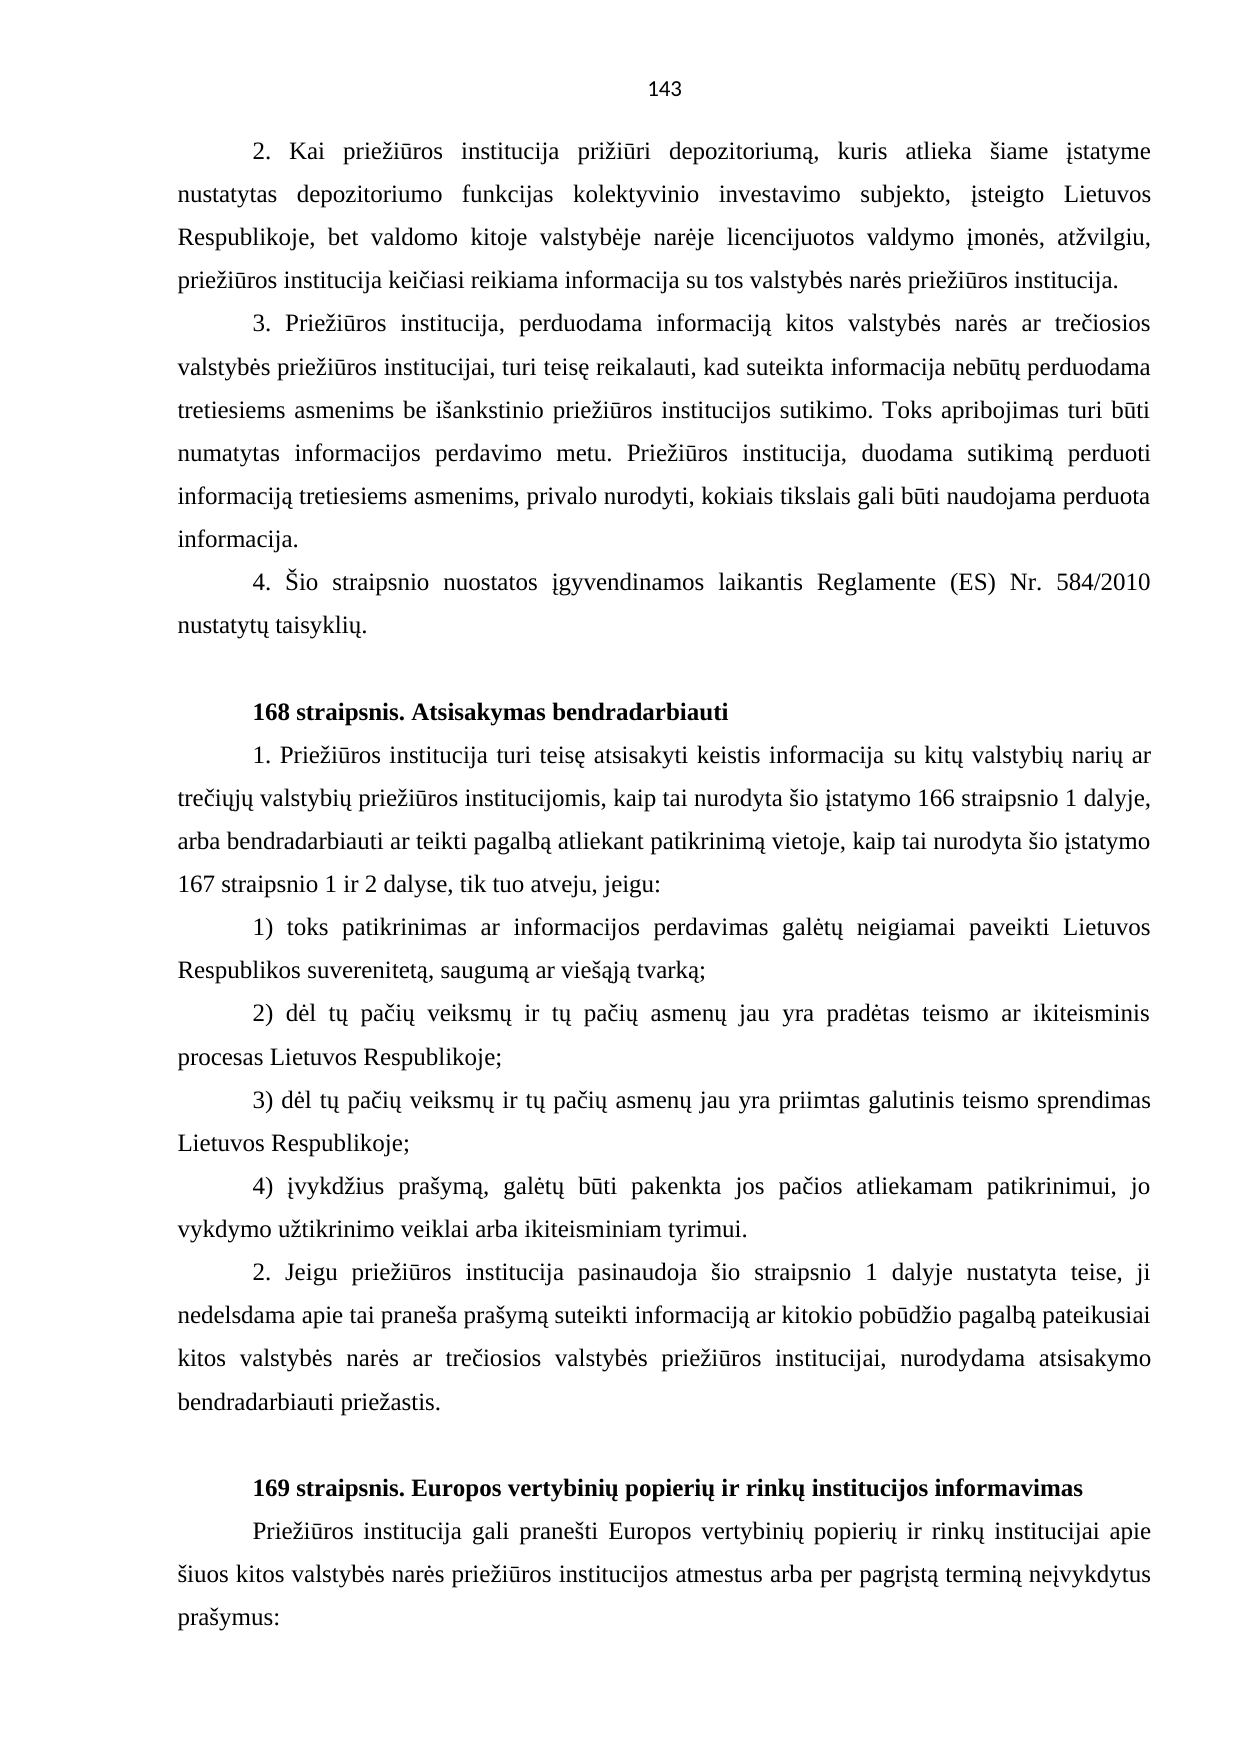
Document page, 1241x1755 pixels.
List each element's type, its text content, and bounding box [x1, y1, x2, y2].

text 2. Jeigu priežiūros institucija pasinaudoja šio straipsnio 1 dalyje nustatyta teise, ji nedelsdama apie tai praneša prašymą suteikti informaciją ar kitokio pobūdžio pagalbą pateikusiai kitos valstybės narės ar trečiosios valstybės priežiūros institucijai, nurodydama atsisakymo bendradarbiauti priežastis. [177, 1257, 1152, 1415]
text 2) dėl tų pačių veiksmų ir tų pačių asmenų jau yra pradėtas teismo ar ikiteisminis procesas Lietuvos Respublikoje; [177, 998, 1152, 1070]
text Priežiūros institucija gali pranešti Europos vertybinių popierių ir rinkų institucijai apie šiuos kitos valstybės narės priežiūros institucijos atmestus arba per pagrįstą terminą neįvykdytus prašymus: [177, 1516, 1152, 1631]
text 1. Priežiūros institucija turi teisę atsisakyti keistis informacija su kitų valstybių narių ar trečiųjų valstybių priežiūros institucijomis, kaip tai nurodyta šio įstatymo 166 straipsnio 1 dalyje, arba bendradarbiauti ar teikti pagalbą atliekant patikrinimą vietoje, kaip tai nurodyta šio įstatymo 167 straipsnio 1 ir 2 dalyse, tik tuo atveju, jeigu: [177, 740, 1152, 898]
text 4) įvykdžius prašymą, galėtų būti pakenkta jos pačios atliekamam patikrinimui, jo vykdymo užtikrinimo veiklai arba ikiteisminiam tyrimui. [177, 1171, 1152, 1243]
text 168 straipsnis. Atsisakymas bendradarbiauti [252, 697, 1152, 725]
text 2. Kai priežiūros institucija prižiūri depozitoriumą, kuris atlieka šiame įstatyme nustatytas depozitoriumo funkcijas kolektyvinio investavimo subjekto, įsteigto Lietuvos Respublikoje, bet valdomo kitoje valstybėje narėje licencijuotos valdymo įmonės, atžvilgiu, priežiūros institucija keičiasi reikiama informacija su tos valstybės narės priežiūros institucija. [177, 136, 1152, 294]
text 4. Šio straipsnio nuostatos įgyvendinamos laikantis Reglamente (ES) Nr. 584/2010 nustatytų taisyklių. [177, 567, 1152, 639]
text 3) dėl tų pačių veiksmų ir tų pačių asmenų jau yra priimtas galutinis teismo sprendimas Lietuvos Respublikoje; [177, 1085, 1152, 1157]
text 3. Priežiūros institucija, perduodama informaciją kitos valstybės narės ar trečiosios valstybės priežiūros institucijai, turi teisę reikalauti, kad suteikta informacija nebūtų perduodama tretiesiems asmenims be išankstinio priežiūros institucijos sutikimo. Toks apribojimas turi būti numatytas informacijos perdavimo metu. Priežiūros institucija, duodama sutikimą perduoti informaciją tretiesiems asmenims, privalo nurodyti, kokiais tikslais gali būti naudojama perduota informacija. [177, 308, 1152, 553]
text 1) toks patikrinimas ar informacijos perdavimas galėtų neigiamai paveikti Lietuvos Respublikos suverenitetą, saugumą ar viešąją tvarką; [177, 912, 1152, 984]
text 169 straipsnis. Europos vertybinių popierių ir rinkų institucijos informavimas [177, 1473, 1152, 1502]
